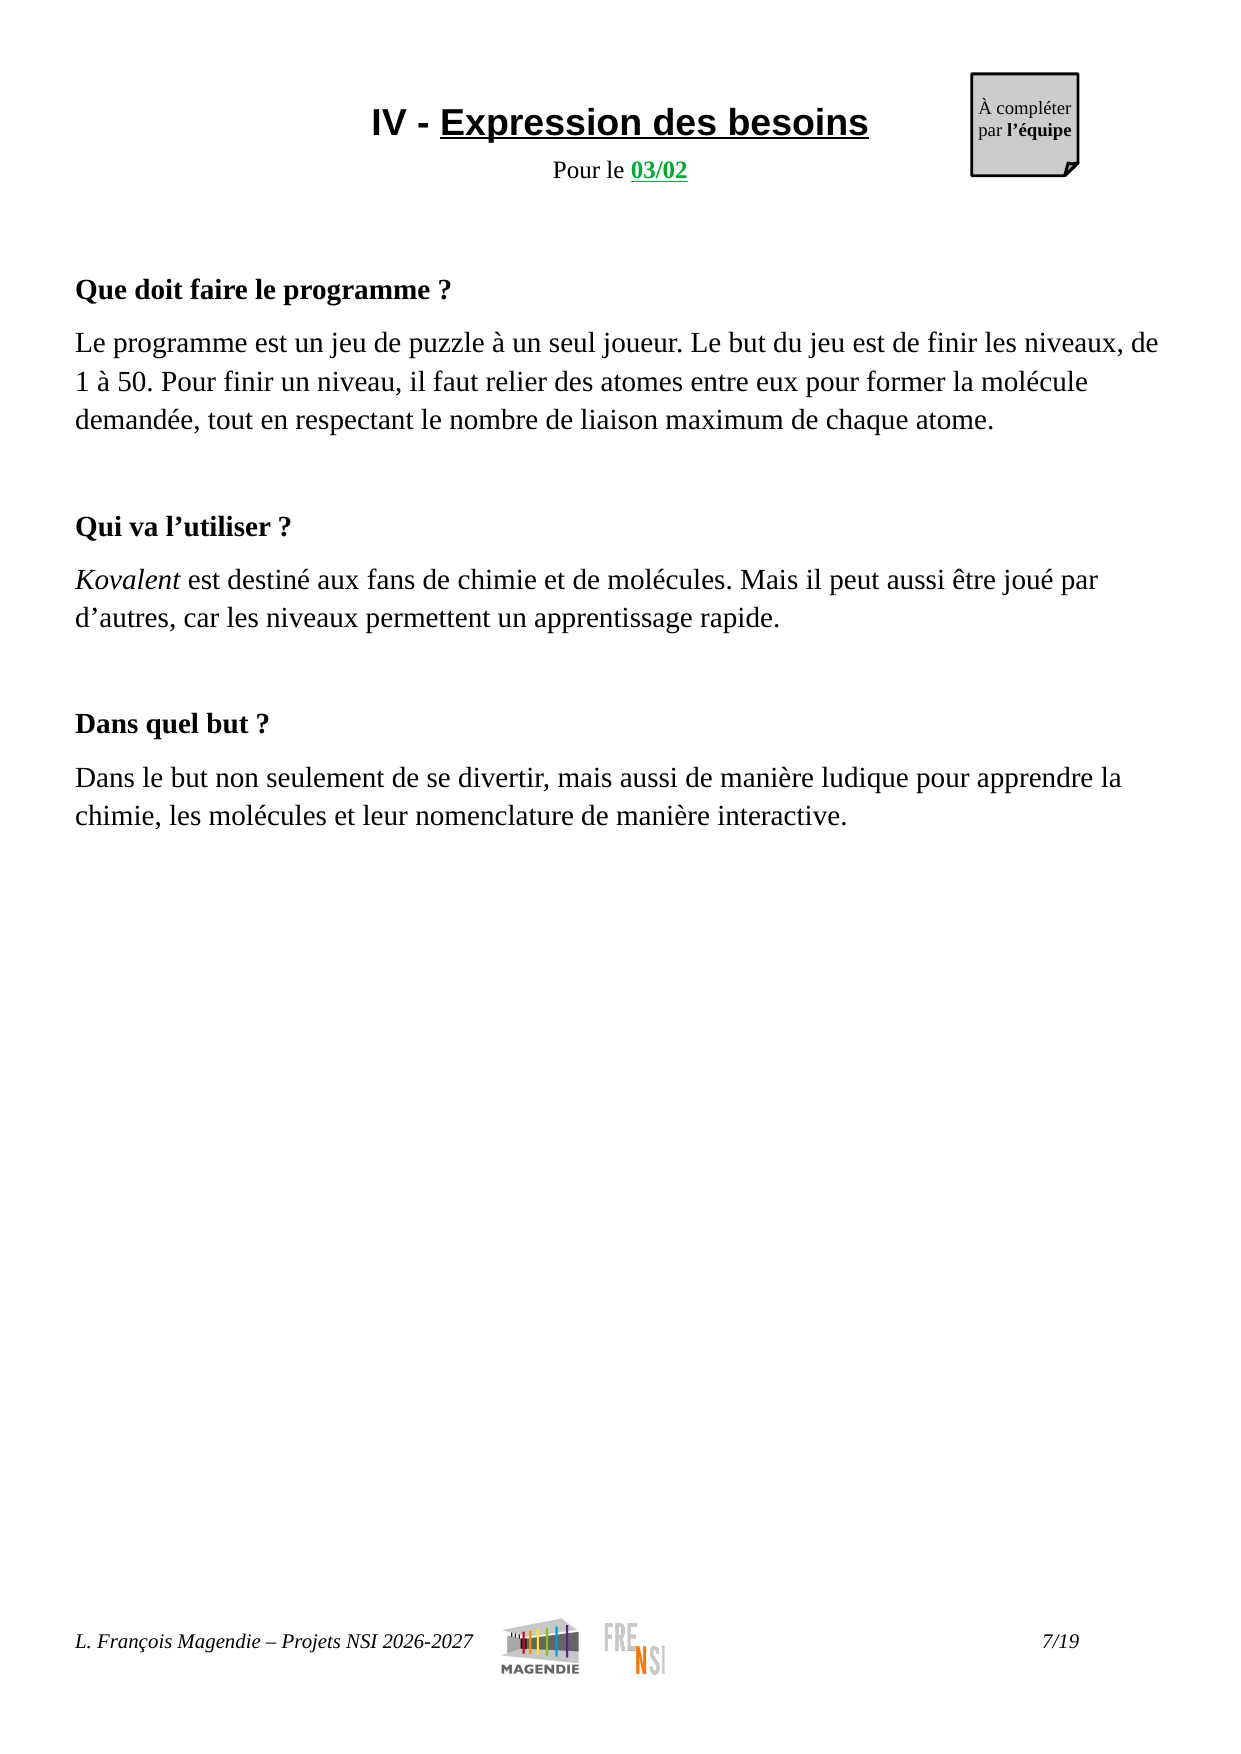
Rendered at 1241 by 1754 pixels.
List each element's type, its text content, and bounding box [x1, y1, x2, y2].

picture [489, 1618, 590, 1679]
subtitle [1080, 100, 1165, 143]
text Pour le 03/02 [75, 156, 1165, 184]
text Le programme est un jeu de puzzle à un seul joueur. Le but du jeu est de finir les niveaux, de 1 à 50. Pour finir un niveau, il faut relier des atomes entre eux pour former la molécule demandée, tout en respectant le nombre de liaison maximum de chaque atome. [75, 325, 1165, 436]
text Qui va l’utiliser ? [75, 509, 1165, 542]
text Kovalent est destiné aux fans de chimie et de molécules. Mais il peut aussi être joué par d’autres, car les niveaux permettent un apprentissage rapide. [75, 562, 1165, 634]
text Dans le but non seulement de se divertir, mais aussi de manière ludique pour apprendre la chimie, les molécules et leur nomenclature de manière interactive. [75, 760, 1165, 832]
text Dans quel but ? [75, 707, 1165, 740]
text Que doit faire le programme ? [75, 272, 1165, 306]
picture [604, 1623, 665, 1675]
subtitle Expression des besoins [75, 100, 970, 143]
